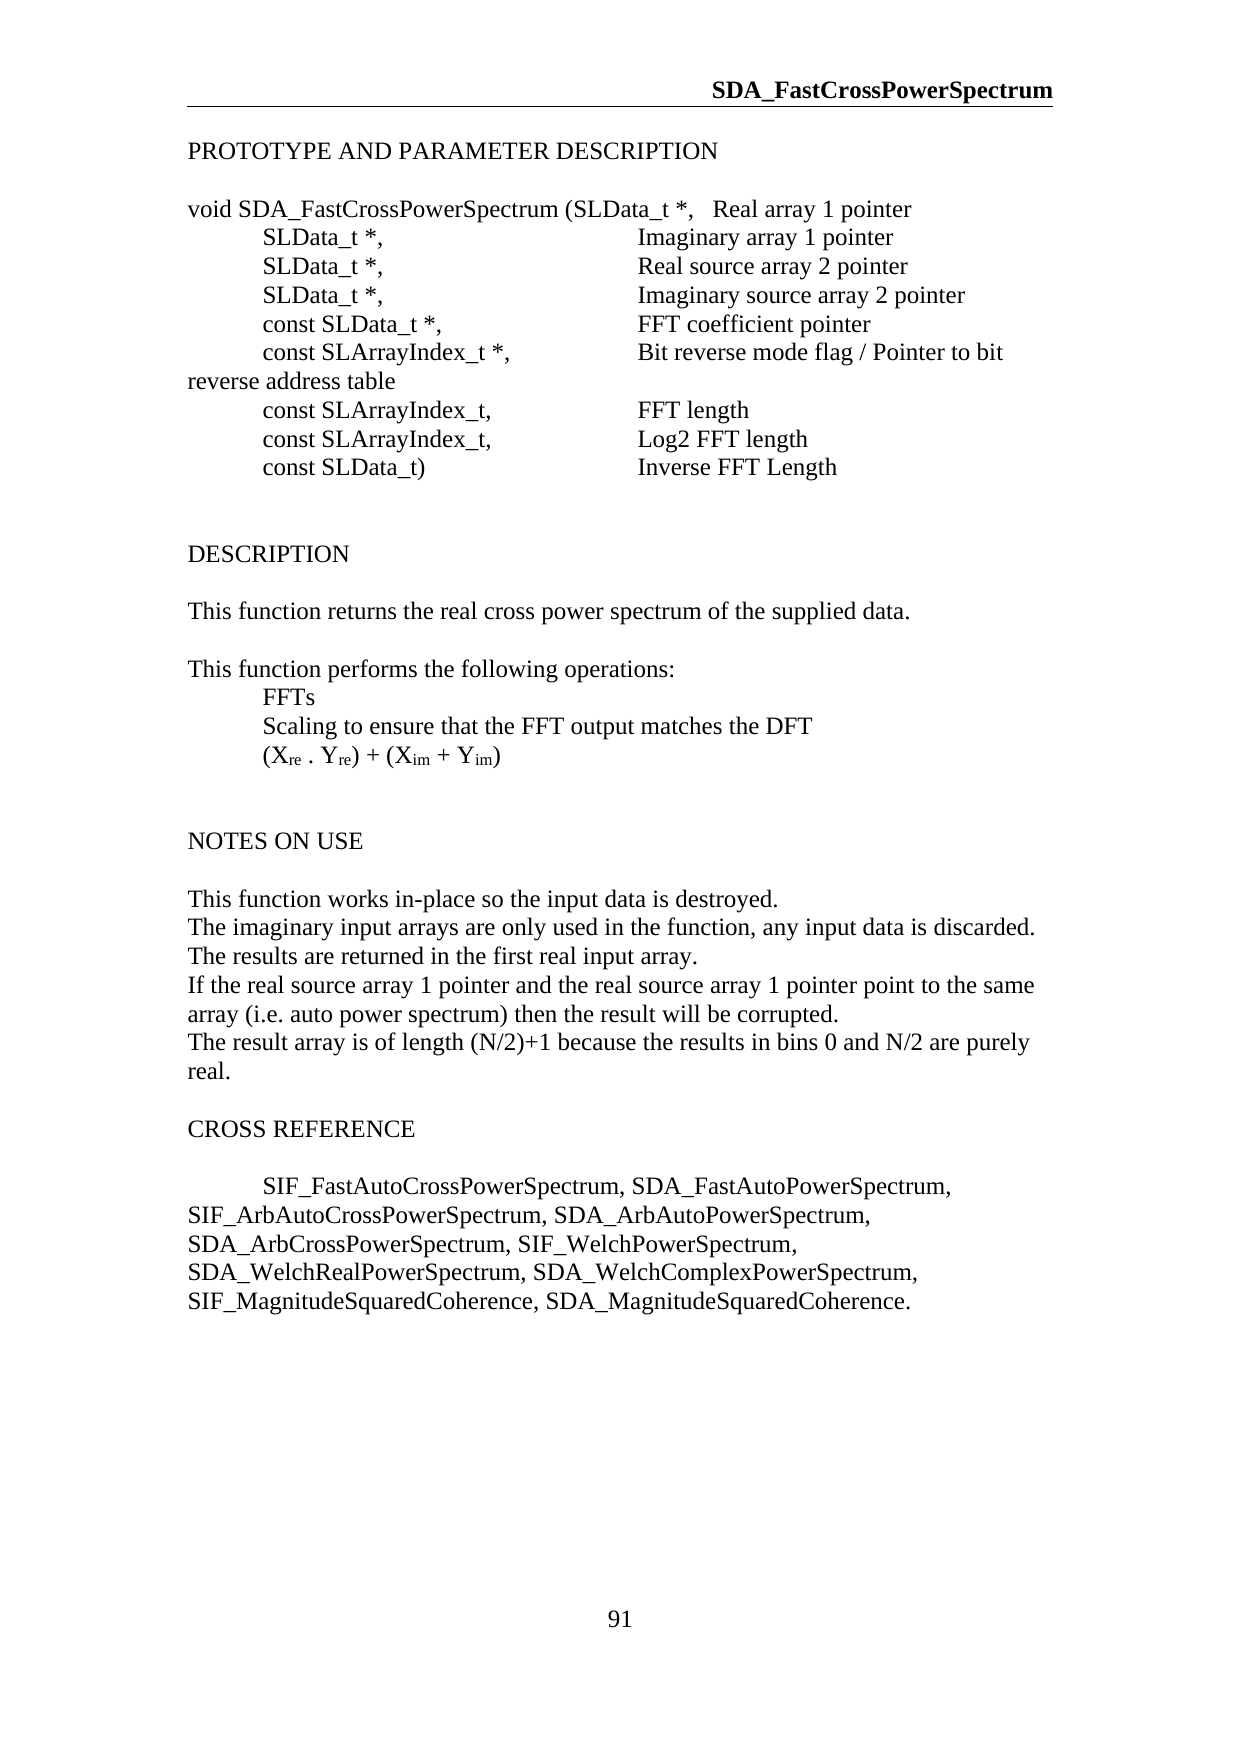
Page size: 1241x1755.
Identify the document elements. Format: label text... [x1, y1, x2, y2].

text const SLData_t *, FFT coefficient pointer [187, 309, 1053, 337]
text SLData_t *, Real source array 2 pointer [187, 251, 1053, 280]
text Scaling to ensure that the FFT output matches the DFT [187, 711, 1053, 740]
text This function works in-place so the input data is destroyed. [187, 884, 1053, 912]
text This function performs the following operations: [187, 654, 1053, 682]
text const SLArrayIndex_t *, Bit reverse mode flag / Pointer to bit reverse address table [187, 337, 1053, 395]
text SLData_t *, Imaginary array 1 pointer [187, 222, 1053, 251]
text void SDA_FastCrossPowerSpectrum (SLData_t *, Real array 1 pointer [187, 194, 1053, 222]
text The result array is of length (N/2)+1 because the results in bins 0 and N/2 are purely real. [187, 1027, 1053, 1085]
text SIF_FastAutoCrossPowerSpectrum, SDA_FastAutoPowerSpectrum, SIF_ArbAutoCrossPowerSpectrum, SDA_ArbAutoPowerSpectrum, SDA_ArbCrossPowerSpectrum, SIF_WelchPowerSpectrum, SDA_WelchRealPowerSpectrum, SDA_WelchComplexPowerSpectrum, SIF_MagnitudeSquaredCoherence, SDA_MagnitudeSquaredCoherence. [187, 1171, 1053, 1315]
text const SLData_t) Inverse FFT Length [187, 452, 1053, 481]
text The results are returned in the first real input array. [187, 941, 1053, 970]
text (Xre . Yre) + (Xim + Yim) [187, 740, 1053, 769]
text const SLArrayIndex_t, Log2 FFT length [187, 424, 1053, 452]
text NOTES ON USE [187, 826, 1053, 855]
text FFTs [187, 682, 1053, 711]
text const SLArrayIndex_t, FFT length [187, 395, 1053, 424]
text DESCRIPTION [187, 539, 1053, 567]
text CROSS REFERENCE [187, 1114, 1053, 1142]
text PROTOTYPE AND PARAMETER DESCRIPTION [187, 136, 1053, 165]
text The imaginary input arrays are only used in the function, any input data is discarded. [187, 912, 1053, 941]
text If the real source array 1 pointer and the real source array 1 pointer point to the same array (i.e. auto power spectrum) then the result will be corrupted. [187, 970, 1053, 1027]
subtitle SDA_FastCrossPowerSpectrum [187, 75, 1053, 106]
text SLData_t *, Imaginary source array 2 pointer [187, 280, 1053, 309]
text This function returns the real cross power spectrum of the supplied data. [187, 596, 1053, 625]
